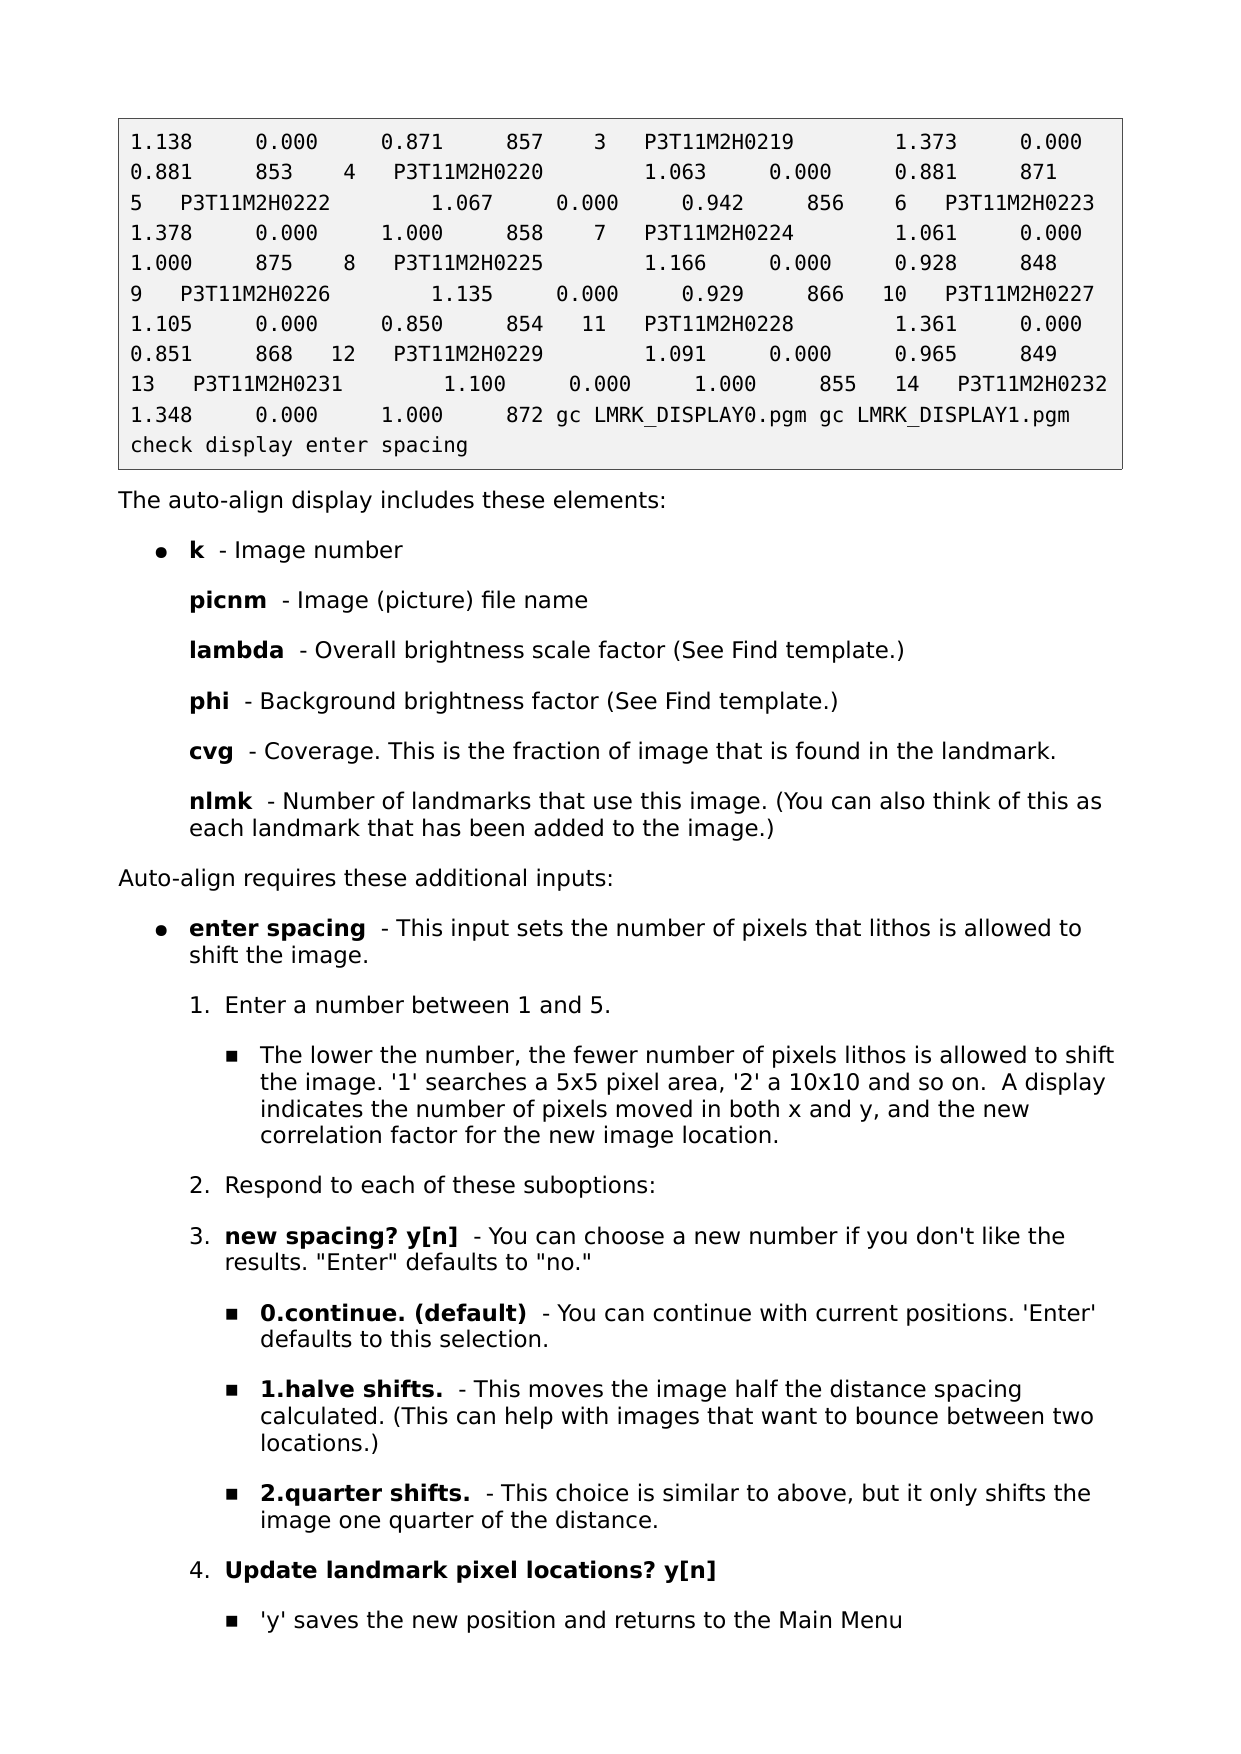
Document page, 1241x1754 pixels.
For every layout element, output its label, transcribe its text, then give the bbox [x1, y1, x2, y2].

list Enter a number between 1 and 5. [189, 992, 1122, 1019]
list phi - Background brightness factor (See Find template.) [153, 688, 1122, 714]
list nlmk - Number of landmarks that use this image. (You can also think of this as each landmark that has been added to the image.) [153, 788, 1122, 842]
list 'y' saves the new position and returns to the Main Menu [224, 1607, 1122, 1634]
list 2.quarter shifts. - This choice is similar to above, but it only shifts the image one quarter of the distance. [224, 1480, 1122, 1533]
text 1.138 0.000 0.871 857 3 P3T11M2H0219 1.373 0.000 0.881 853 4 P3T11M2H0220 1.063 0.000 0.881 871 5 P3T11M2H0222 1.067 0.000 0.942 856 6 P3T11M2H0223 1.378 0.000 1.000 858 7 P3T11M2H0224 1.061 0.000 1.000 875 8 P3T11M2H0225 1.166 0.000 0.928 848 9 P3T11M2H0226 1.135 0.000 0.929 866 10 P3T11M2H0227 1.105 0.000 0.850 854 11 P3T11M2H0228 1.361 0.000 0.851 868 12 P3T11M2H0229 1.091 0.000 0.965 849 13 P3T11M2H0231 1.100 0.000 1.000 855 14 P3T11M2H0232 1.348 0.000 1.000 872 gc LMRK_DISPLAY0.pgm gc LMRK_DISPLAY1.pgm check display enter spacing [119, 119, 1122, 469]
list Update landmark pixel locations? y[n] [189, 1557, 1122, 1584]
list lambda - Overall brightness scale factor (See Find template.) [153, 638, 1122, 664]
text The auto-align display includes these elements: [118, 487, 1122, 514]
text Auto-align requires these additional inputs: [118, 865, 1122, 892]
list 0.continue. (default) - You can continue with current positions. 'Enter' defaults to this selection. [224, 1300, 1122, 1353]
list k - Image number [153, 537, 1122, 564]
list The lower the number, the fewer number of pixels lithos is allowed to shift the image. '1' searches a 5x5 pixel area, '2' a 10x10 and so on. A display indicates the number of pixels moved in both x and y, and the new correlation factor for the new image location. [224, 1042, 1122, 1149]
list enter spacing - This input sets the number of pixels that lithos is allowed to shift the image. [153, 915, 1122, 969]
list 1.halve shifts. - This moves the image half the distance spacing calculated. (This can help with images that want to bounce between two locations.) [224, 1377, 1122, 1457]
list cvg - Coverage. This is the fraction of image that is found in the landmark. [153, 738, 1122, 765]
list new spacing? y[n] - You can choose a new number if you don't like the results. "Enter" defaults to "no." [189, 1223, 1122, 1276]
list picnm - Image (picture) file name [153, 587, 1122, 614]
list Respond to each of these suboptions: [189, 1173, 1122, 1199]
